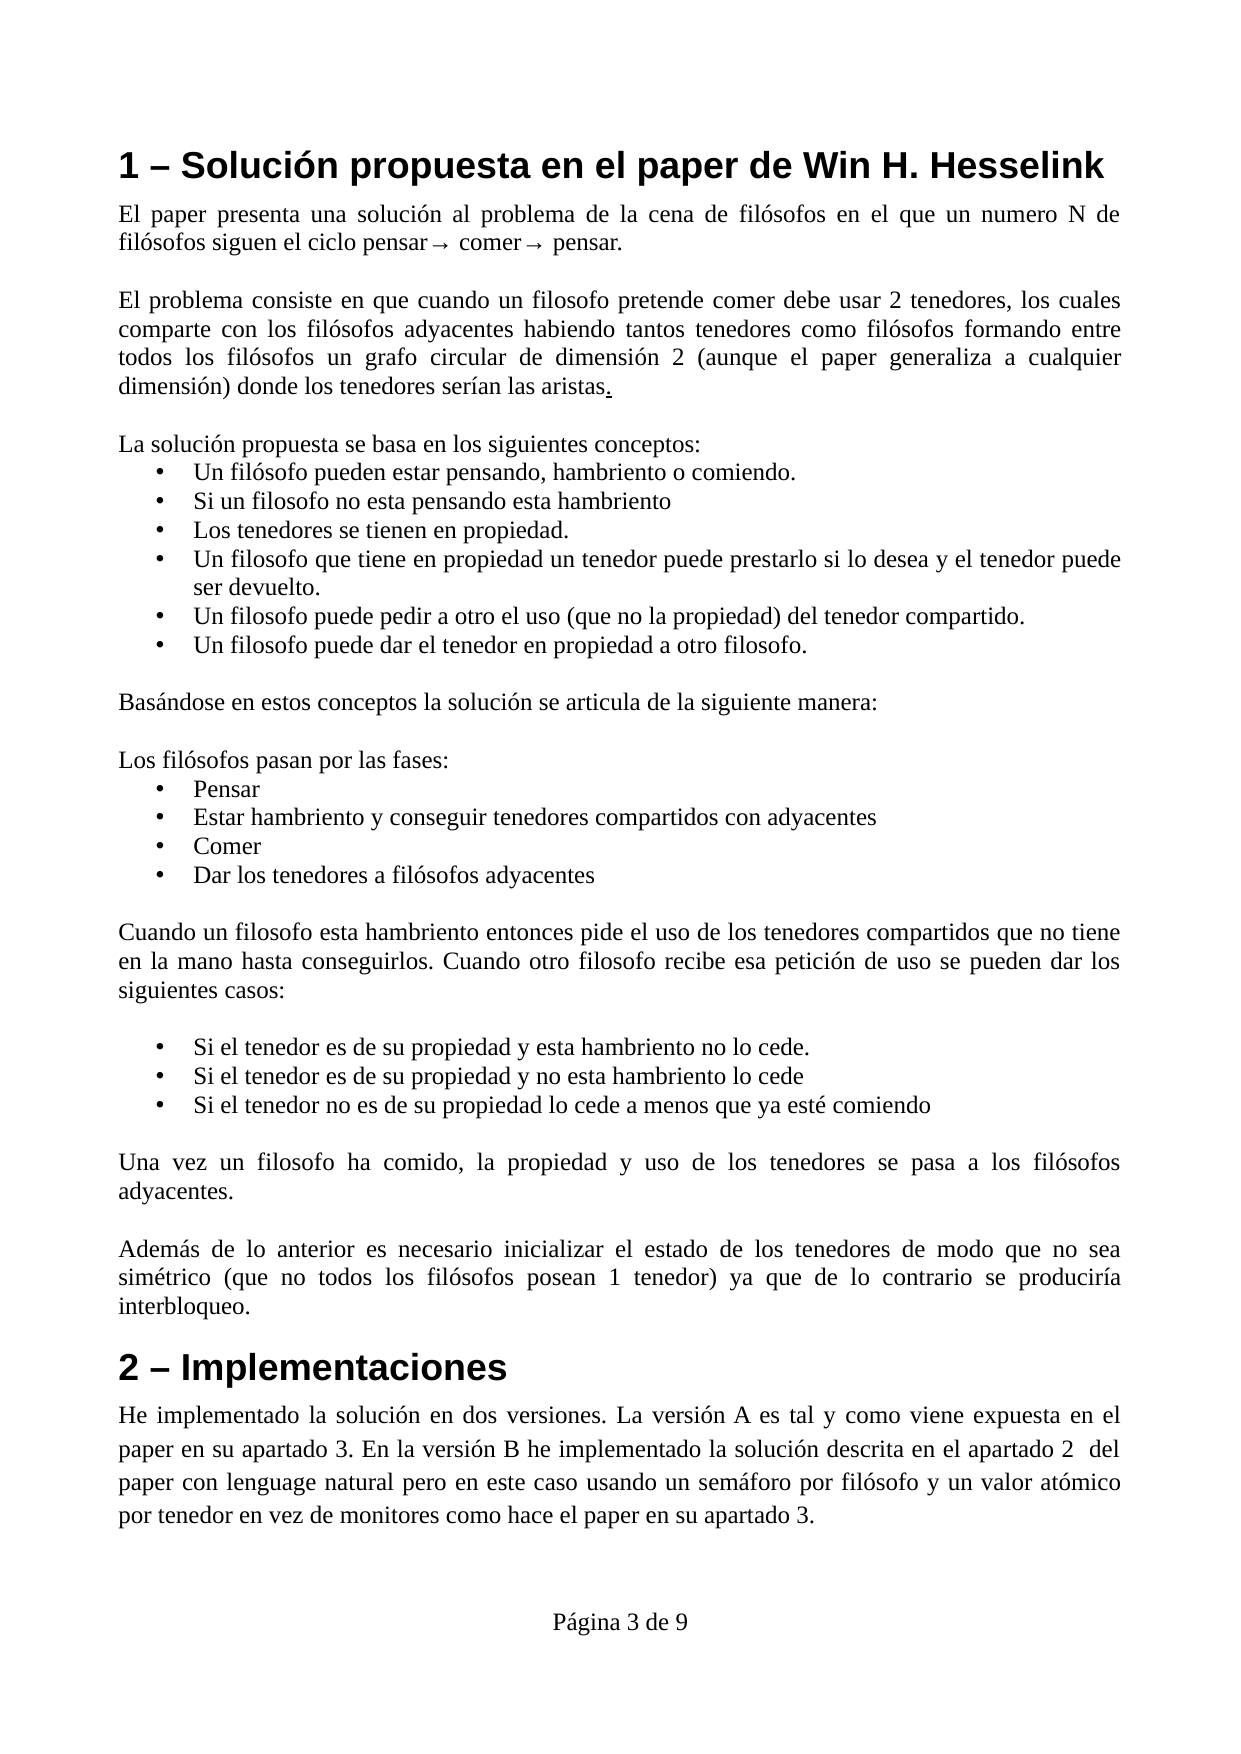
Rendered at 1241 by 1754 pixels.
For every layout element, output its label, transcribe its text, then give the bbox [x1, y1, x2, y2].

text El problema consiste en que cuando un filosofo pretende comer debe usar 2 tenedores, los cuales comparte con los filósofos adyacentes habiendo tantos tenedores como filósofos formando entre todos los filósofos un grafo circular de dimensión 2 (aunque el paper generaliza a cualquier dimensión) donde los tenedores serían las aristas. [118, 285, 1122, 400]
text Cuando un filosofo esta hambriento entonces pide el uso de los tenedores compartidos que no tiene en la mano hasta conseguirlos. Cuando otro filosofo recibe esa petición de uso se pueden dar los siguientes casos: [118, 917, 1122, 1004]
list Un filósofo pueden estar pensando, hambriento o comiendo. [156, 457, 1122, 486]
list Si el tenedor no es de su propiedad lo cede a menos que ya esté comiendo [156, 1090, 1122, 1119]
text He implementado la solución en dos versiones. La versión A es tal y como viene expuesta en el paper en su apartado 3. En la versión B he implementado la solución descrita en el apartado 2 del paper con lenguage natural pero en este caso usando un semáforo por filósofo y un valor atómico por tenedor en vez de monitores como hace el paper en su apartado 3. [118, 1401, 1122, 1528]
list Si el tenedor es de su propiedad y esta hambriento no lo cede. [156, 1032, 1122, 1061]
text Una vez un filosofo ha comido, la propiedad y uso de los tenedores se pasa a los filósofos adyacentes. [118, 1147, 1122, 1205]
list Un filosofo puede dar el tenedor en propiedad a otro filosofo. [156, 630, 1122, 659]
list Un filosofo puede pedir a otro el uso (que no la propiedad) del tenedor compartido. [156, 601, 1122, 630]
text Además de lo anterior es necesario inicializar el estado de los tenedores de modo que no sea simétrico (que no todos los filósofos posean 1 tenedor) ya que de lo contrario se produciría interbloqueo. [118, 1234, 1122, 1320]
list Comer [156, 831, 1122, 860]
subtitle 2 – Implementaciones [118, 1345, 1122, 1388]
text Los filósofos pasan por las fases: [118, 745, 1122, 774]
list Los tenedores se tienen en propiedad. [156, 515, 1122, 544]
list Pensar [156, 774, 1122, 802]
list Un filosofo que tiene en propiedad un tenedor puede prestarlo si lo desea y el tenedor puede ser devuelto. [156, 544, 1122, 601]
subtitle 1 – Solución propuesta en el paper de Win H. Hesselink [118, 143, 1122, 186]
list Estar hambriento y conseguir tenedores compartidos con adyacentes [156, 802, 1122, 831]
text La solución propuesta se basa en los siguientes conceptos: [118, 429, 1122, 457]
text Basándose en estos conceptos la solución se articula de la siguiente manera: [118, 687, 1122, 716]
list Dar los tenedores a filósofos adyacentes [156, 860, 1122, 889]
list Si un filosofo no esta pensando esta hambriento [156, 486, 1122, 515]
text El paper presenta una solución al problema de la cena de filósofos en el que un numero N de filósofos siguen el ciclo pensar→ comer→ pensar. [118, 199, 1122, 256]
list Si el tenedor es de su propiedad y no esta hambriento lo cede [156, 1061, 1122, 1090]
